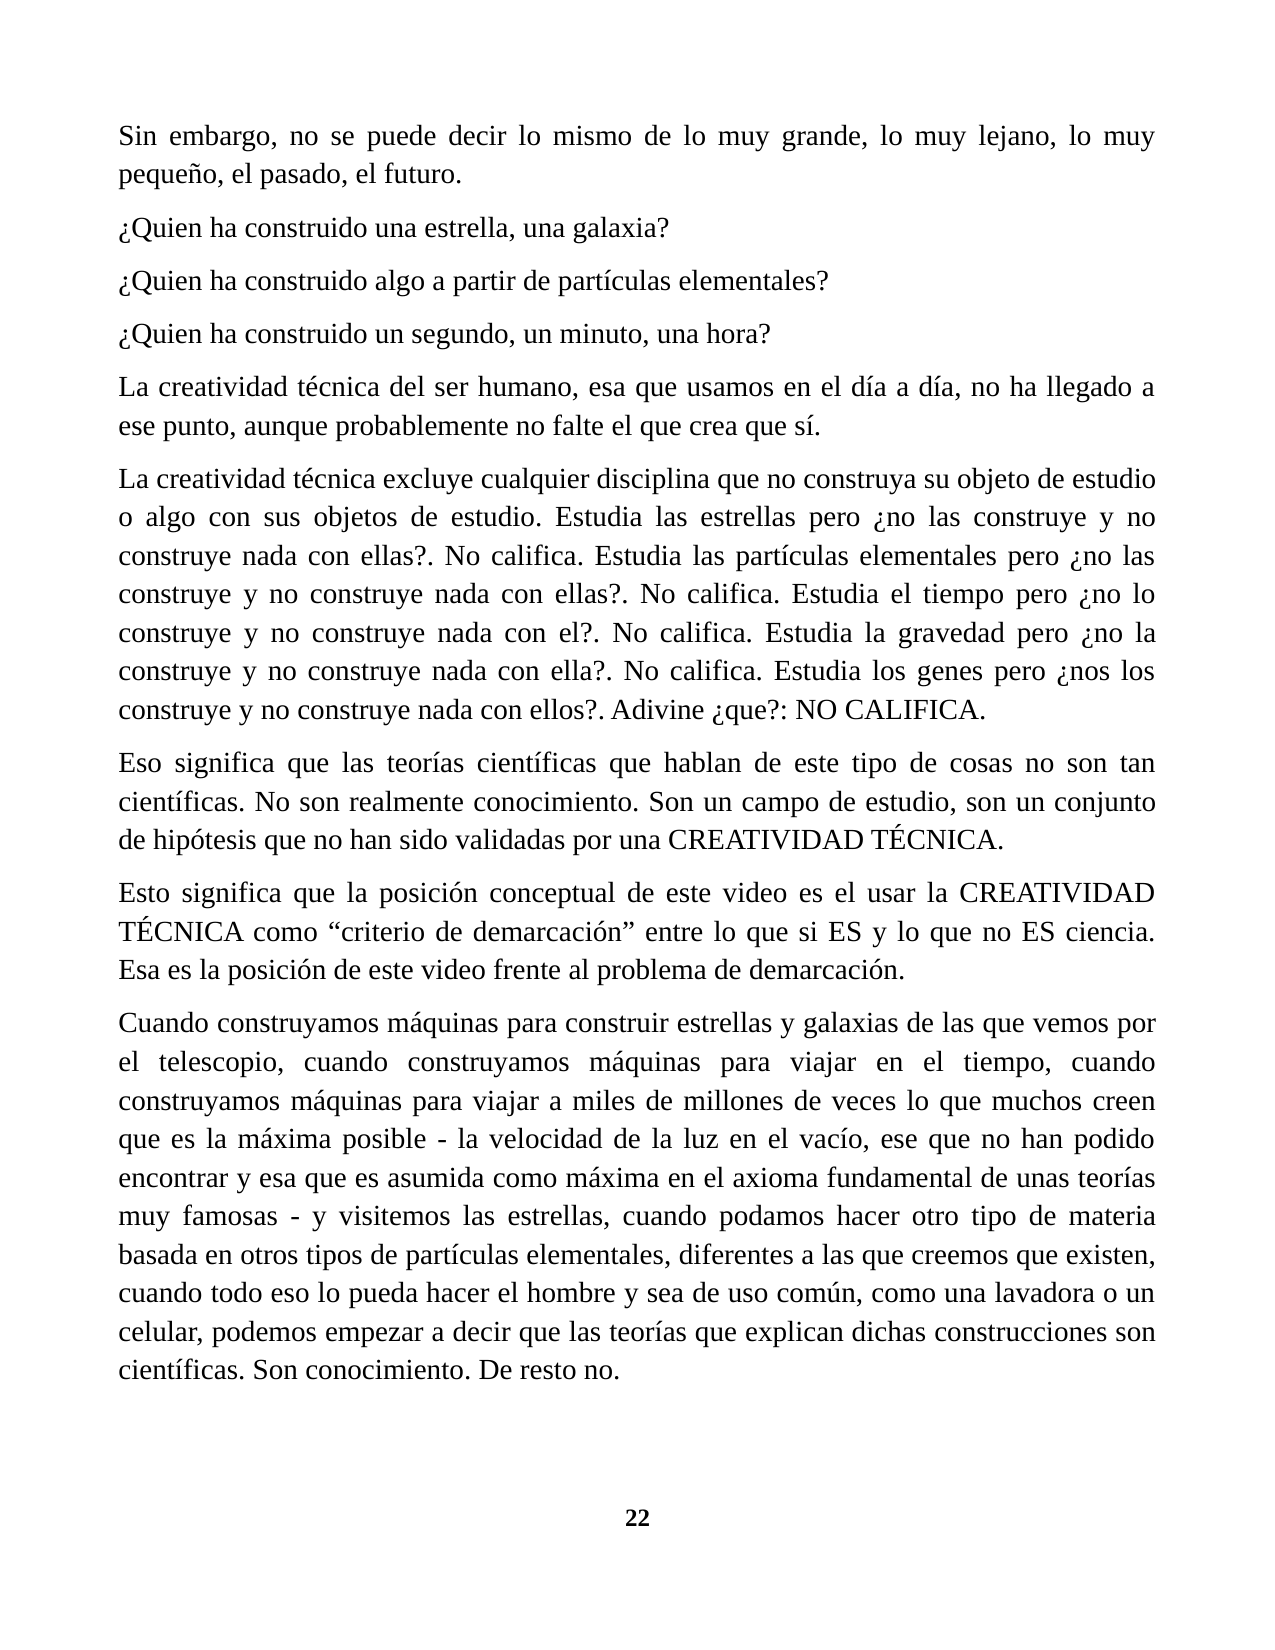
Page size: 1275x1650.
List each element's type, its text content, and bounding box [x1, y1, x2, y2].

text Eso significa que las teorías científicas que hablan de este tipo de cosas no son tan científicas. No son realmente conocimiento. Son un campo de estudio, son un conjunto de hipótesis que no han sido validadas por una CREATIVIDAD TÉCNICA. [118, 745, 1157, 856]
text Esto significa que la posición conceptual de este video es el usar la CREATIVIDAD TÉCNICA como “criterio de demarcación” entre lo que si ES y lo que no ES ciencia. Esa es la posición de este video frente al problema de demarcación. [118, 875, 1157, 986]
text ¿Quien ha construido una estrella, una galaxia? [118, 210, 1157, 243]
text ¿Quien ha construido algo a partir de partículas elementales? [118, 263, 1157, 296]
text Cuando construyamos máquinas para construir estrellas y galaxias de las que vemos por el telescopio, cuando construyamos máquinas para viajar en el tiempo, cuando construyamos máquinas para viajar a miles de millones de veces lo que muchos creen que es la máxima posible - la velocidad de la luz en el vacío, ese que no han podido encontrar y esa que es asumida como máxima en el axioma fundamental de unas teorías muy famosas - y visitemos las estrellas, cuando podamos hacer otro tipo de materia basada en otros tipos de partículas elementales, diferentes a las que creemos que existen, cuando todo eso lo pueda hacer el hombre y sea de uso común, como una lavadora o un celular, podemos empezar a decir que las teorías que explican dichas construcciones son científicas. Son conocimiento. De resto no. [118, 1006, 1157, 1386]
text La creatividad técnica excluye cualquier disciplina que no construya su objeto de estudio o algo con sus objetos de estudio. Estudia las estrellas pero ¿no las construye y no construye nada con ellas?. No califica. Estudia las partículas elementales pero ¿no las construye y no construye nada con ellas?. No califica. Estudia el tiempo pero ¿no lo construye y no construye nada con el?. No califica. Estudia la gravedad pero ¿no la construye y no construye nada con ella?. No califica. Estudia los genes pero ¿nos los construye y no construye nada con ellos?. Adivine ¿que?: NO CALIFICA. [118, 461, 1157, 726]
text ¿Quien ha construido un segundo, un minuto, una hora? [118, 316, 1157, 349]
text Sin embargo, no se puede decir lo mismo de lo muy grande, lo muy lejano, lo muy pequeño, el pasado, el futuro. [118, 118, 1157, 190]
text La creatividad técnica del ser humano, esa que usamos en el día a día, no ha llegado a ese punto, aunque probablemente no falte el que crea que sí. [118, 369, 1157, 441]
